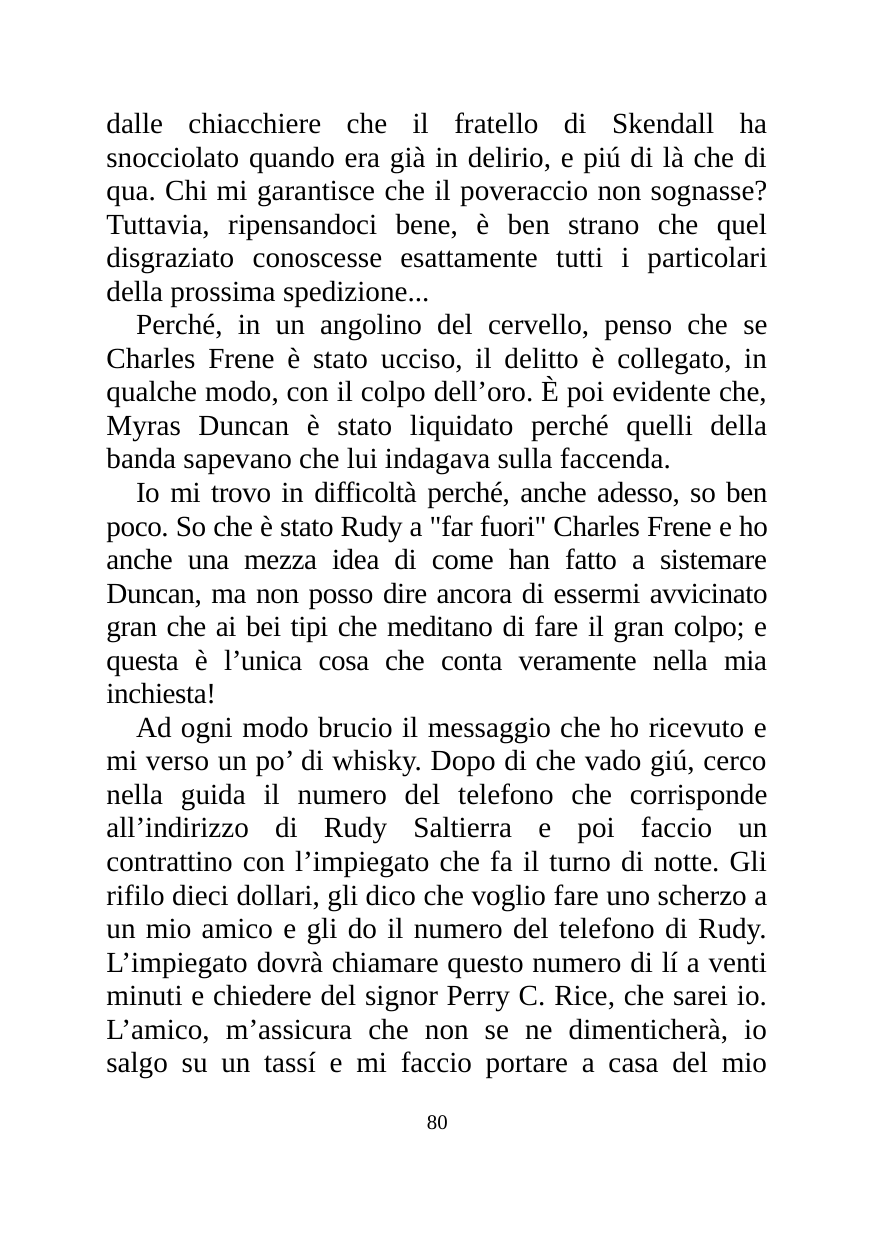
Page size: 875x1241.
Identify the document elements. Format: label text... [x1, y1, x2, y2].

text Perché, in un angolino del cervello, penso che se Charles Frene è stato ucciso, il delitto è collegato, in qualche modo, con il colpo dell’oro. È poi evidente che, Myras Duncan è stato liquidato perché quelli della banda sapevano che lui indagava sulla faccenda. [106, 307, 768, 475]
text Io mi trovo in difficoltà perché, anche adesso, so ben poco. So che è stato Rudy a "far fuori" Charles Frene e ho anche una mezza idea di come han fatto a sistemare Duncan, ma non posso dire ancora di essermi avvicinato gran che ai bei tipi che meditano di fare il gran colpo; e questa è l’unica cosa che conta veramente nella mia inchiesta! [106, 475, 768, 710]
text Ad ogni modo brucio il messaggio che ho ricevuto e mi verso un po’ di whisky. Dopo di che vado giú, cerco nella guida il numero del telefono che corrisponde all’indirizzo di Rudy Saltierra e poi faccio un contrattino con l’impiegato che fa il turno di notte. Gli rifilo dieci dollari, gli dico che voglio fare uno scherzo a un mio amico e gli do il numero del telefono di Rudy. L’impiegato dovrà chiamare questo numero di lí a venti minuti e chiedere del signor Perry C. Rice, che sarei io. L’amico, m’assicura che non se ne dimenticherà, io salgo su un tassí e mi faccio portare a casa del mio [106, 710, 768, 1079]
text dalle chiacchiere che il fratello di Skendall ha snocciolato quando era già in delirio, e piú di là che di qua. Chi mi garantisce che il poveraccio non sognasse? Tuttavia, ripensandoci bene, è ben strano che quel disgraziato conoscesse esattamente tutti i particolari della prossima spedizione... [106, 106, 768, 307]
